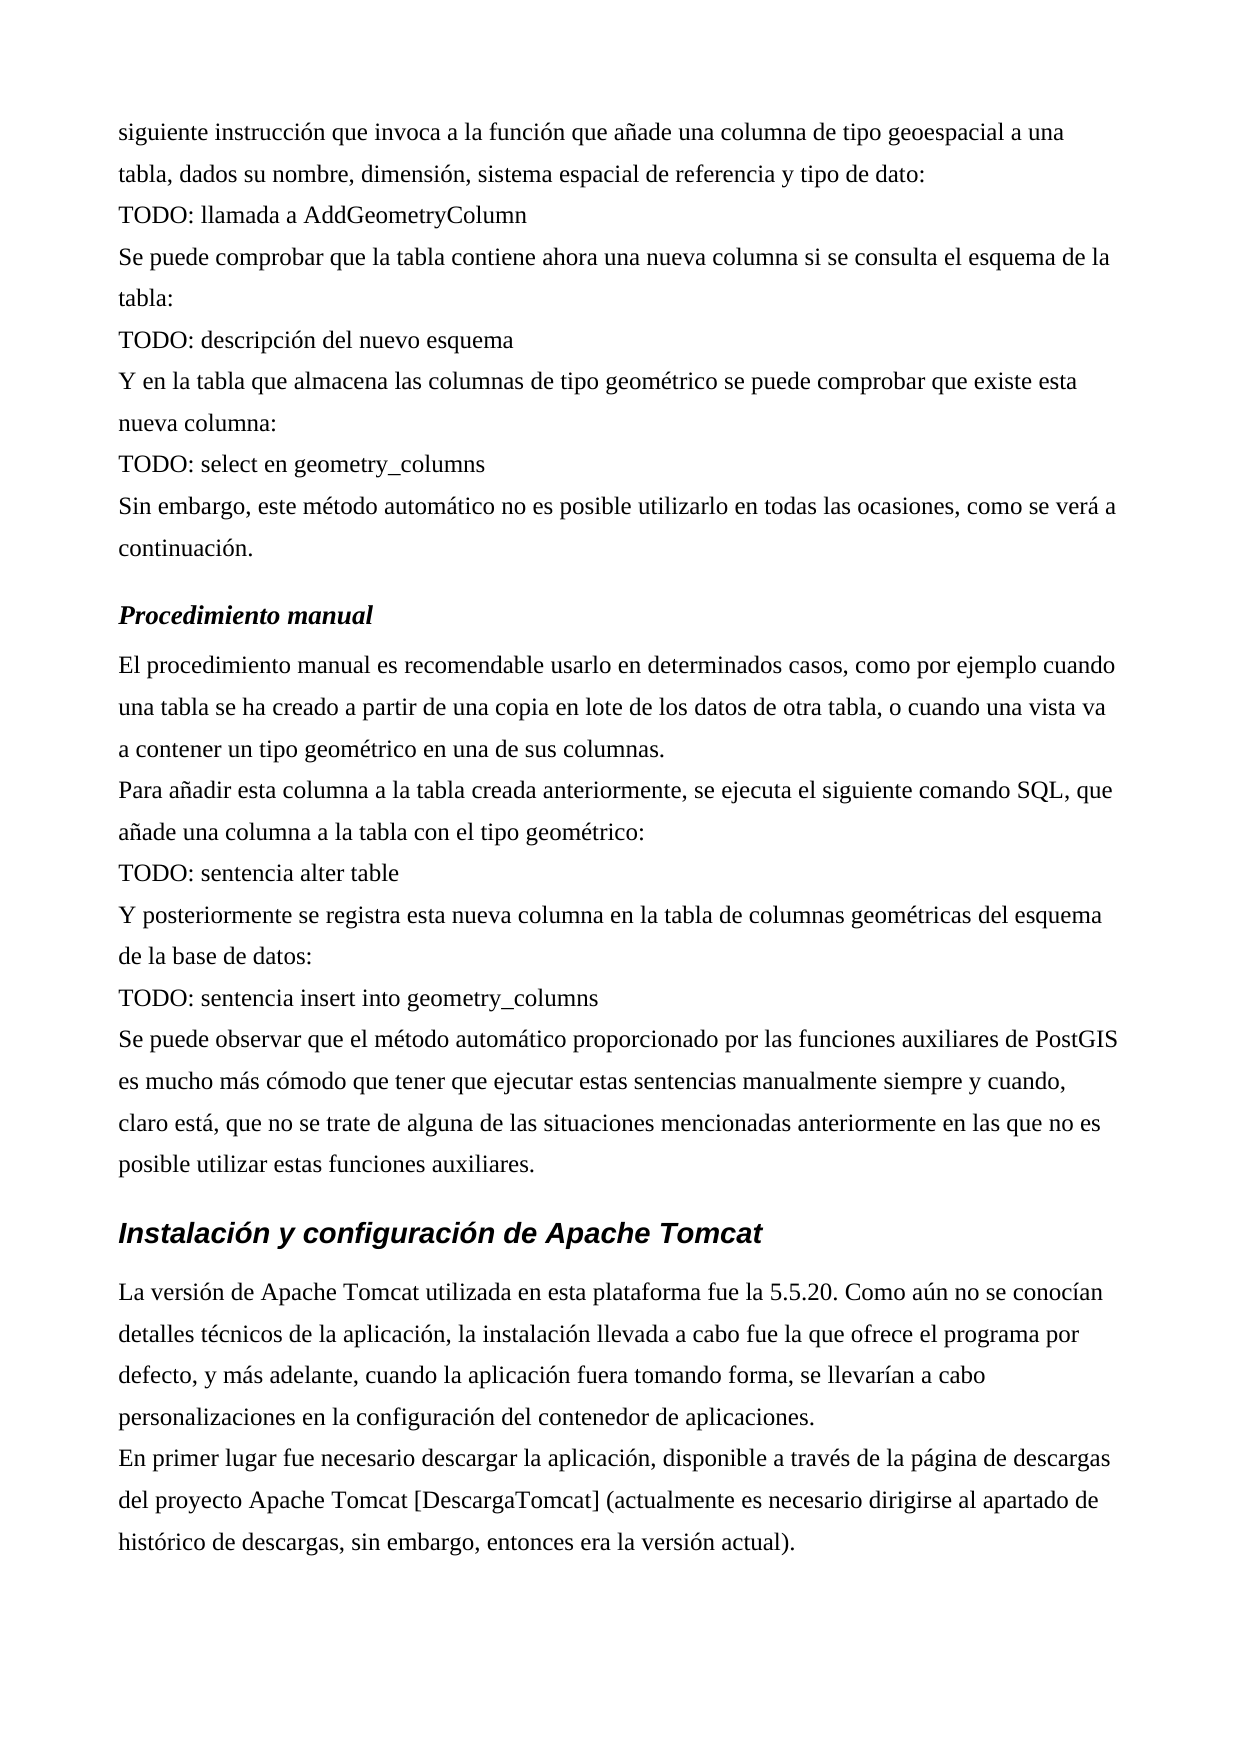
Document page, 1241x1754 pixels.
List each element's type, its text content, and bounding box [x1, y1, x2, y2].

text Sin embargo, este método automático no es posible utilizarlo en todas las ocasiones, como se verá a continuación. [118, 492, 1122, 561]
subtitle Instalación y configuración de Apache Tomcat [118, 1217, 1122, 1249]
text La versión de Apache Tomcat utilizada en esta plataforma fue la 5.5.20. Como aún no se conocían detalles técnicos de la aplicación, la instalación llevada a cabo fue la que ofrece el programa por defecto, y más adelante, cuando la aplicación fuera tomando forma, se llevarían a cabo personalizaciones en la configuración del contenedor de aplicaciones. [118, 1278, 1122, 1431]
text Se puede comprobar que la tabla contiene ahora una nueva columna si se consulta el esquema de la tabla: [118, 243, 1122, 312]
text Para añadir esta columna a la tabla creada anteriormente, se ejecuta el siguiente comando SQL, que añade una columna a la tabla con el tipo geométrico: [118, 776, 1122, 846]
text TODO: llamada a AddGeometryColumn [118, 201, 1122, 229]
subtitle Procedimiento manual [118, 600, 1122, 630]
text En primer lugar fue necesario descargar la aplicación, disponible a través de la página de descargas del proyecto Apache Tomcat [DescargaTomcat] (actualmente es necesario dirigirse al apartado de histórico de descargas, sin embargo, entonces era la versión actual). [118, 1444, 1122, 1555]
text siguiente instrucción que invoca a la función que añade una columna de tipo geoespacial a una tabla, dados su nombre, dimensión, sistema espacial de referencia y tipo de dato: [118, 118, 1122, 187]
text Se puede observar que el método automático proporcionado por las funciones auxiliares de PostGIS es mucho más cómodo que tener que ejecutar estas sentencias manualmente siempre y cuando, claro está, que no se trate de alguna de las situaciones mencionadas anteriormente en las que no es posible utilizar estas funciones auxiliares. [118, 1026, 1122, 1178]
text Y en la tabla que almacena las columnas de tipo geométrico se puede comprobar que existe esta nueva columna: [118, 367, 1122, 437]
text TODO: descripción del nuevo esquema [118, 326, 1122, 354]
text TODO: sentencia insert into geometry_columns [118, 984, 1122, 1012]
text TODO: select en geometry_columns [118, 451, 1122, 478]
text El procedimiento manual es recomendable usarlo en determinados casos, como por ejemplo cuando una tabla se ha creado a partir de una copia en lote de los datos de otra tabla, o cuando una vista va a contener un tipo geométrico en una de sus columnas. [118, 652, 1122, 762]
text TODO: sentencia alter table [118, 859, 1122, 887]
text Y posteriormente se registra esta nueva columna en la tabla de columnas geométricas del esquema de la base de datos: [118, 901, 1122, 970]
